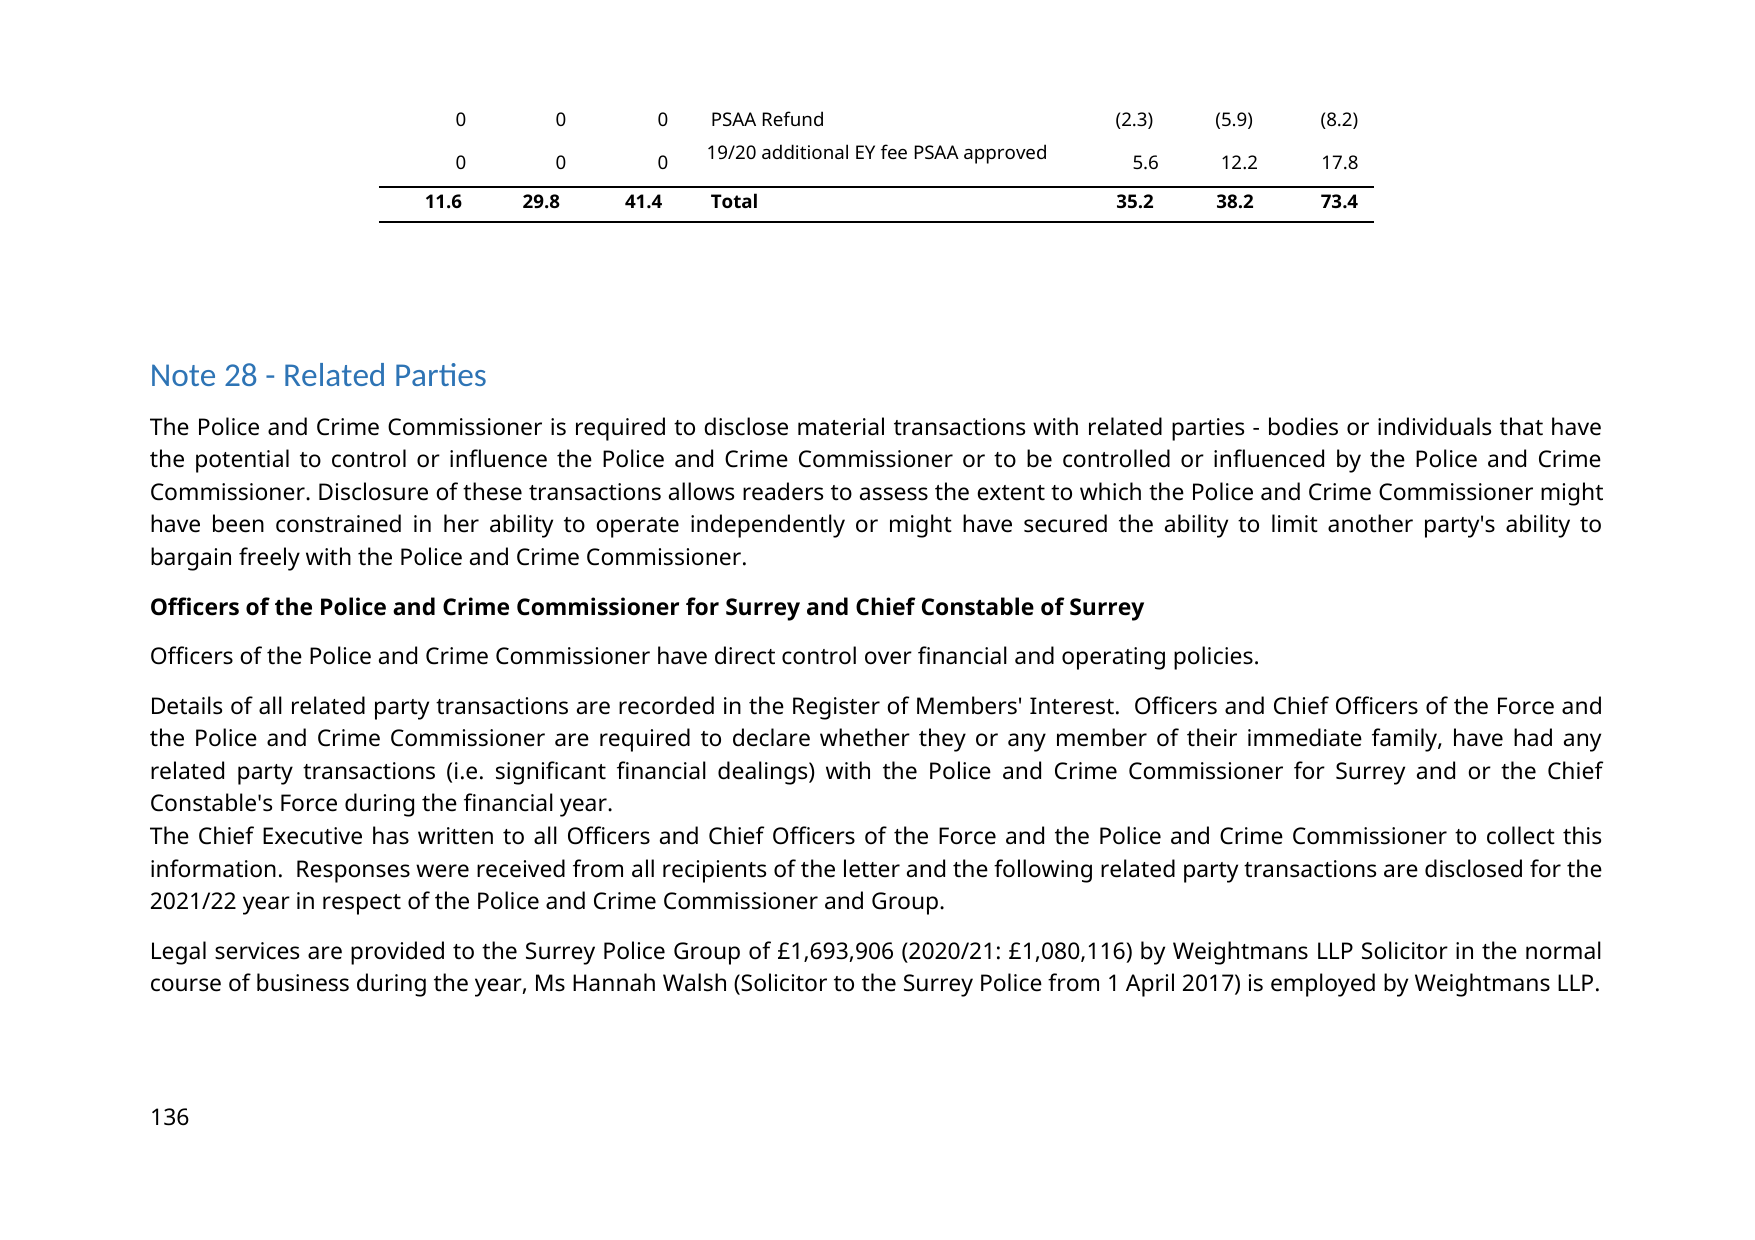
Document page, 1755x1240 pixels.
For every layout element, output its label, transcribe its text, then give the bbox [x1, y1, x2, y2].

table_cell 0 [510, 106, 598, 139]
table_cell 0 [599, 106, 692, 139]
table_cell 11.6 [379, 188, 510, 221]
table_cell 5.6 [1110, 139, 1204, 186]
table_cell (8.2) [1292, 106, 1374, 139]
table_cell 0 [379, 139, 510, 186]
subtitle Note 28 - Related Parties [149, 354, 1616, 395]
text The Police and Crime Commissioner is required to disclose material transactions with related parties - bodies or individuals that have the potential to control or influence the Police and Crime Commissioner or to be controlled or influenced by the Police and Crime Commissioner. Disclosure of these transactions allows readers to assess the extent to which the Police and Crime Commissioner might have been constrained in her ability to operate independently or might have secured the ability to limit another party's ability to bargain freely with the Police and Crime Commissioner. [149, 411, 1605, 572]
table_cell Total [692, 188, 1110, 221]
table_cell (2.3) [1110, 106, 1204, 139]
table_cell 0 [510, 139, 598, 186]
subtitle Officers of the Police and Crime Commissioner for Surrey and Chief Constable of Surrey [149, 590, 1522, 622]
table_cell PSAA Refund [692, 106, 1110, 139]
table_cell 38.2 [1204, 188, 1292, 221]
table_cell 35.2 [1110, 188, 1204, 221]
table_cell 41.4 [599, 188, 692, 221]
table_cell (5.9) [1204, 106, 1292, 139]
table_cell 73.4 [1292, 188, 1374, 221]
text The Chief Executive has written to all Officers and Chief Officers of the Force and the Police and Crime Commissioner to collect this information. Responses were received from all recipients of the letter and the following related party transactions are disclosed for the 2021/22 year in respect of the Police and Crime Commissioner and Group. [149, 820, 1605, 916]
table_cell 0 [379, 106, 510, 139]
table_cell 12.2 [1204, 139, 1292, 186]
text Legal services are provided to the Surrey Police Group of £1,693,906 (2020/21: £1,080,116) by Weightmans LLP Solicitor in the normal course of business during the year, Ms Hannah Walsh (Solicitor to the Surrey Police from 1 April 2017) is employed by Weightmans LLP. [149, 935, 1604, 999]
table_cell 17.8 [1292, 139, 1374, 186]
table_cell 0 [599, 139, 692, 186]
table_cell 19/20 additional EY fee PSAA approved [692, 139, 1110, 186]
table_cell 29.8 [510, 188, 598, 221]
text Officers of the Police and Crime Commissioner have direct control over financial and operating policies. [149, 640, 1616, 671]
text Details of all related party transactions are recorded in the Register of Members' Interest. Officers and Chief Officers of the Force and the Police and Crime Commissioner are required to declare whether they or any member of their immediate family, have had any related party transactions (i.e. significant financial dealings) with the Police and Crime Commissioner for Surrey and or the Chief Constable's Force during the financial year. [149, 689, 1604, 818]
